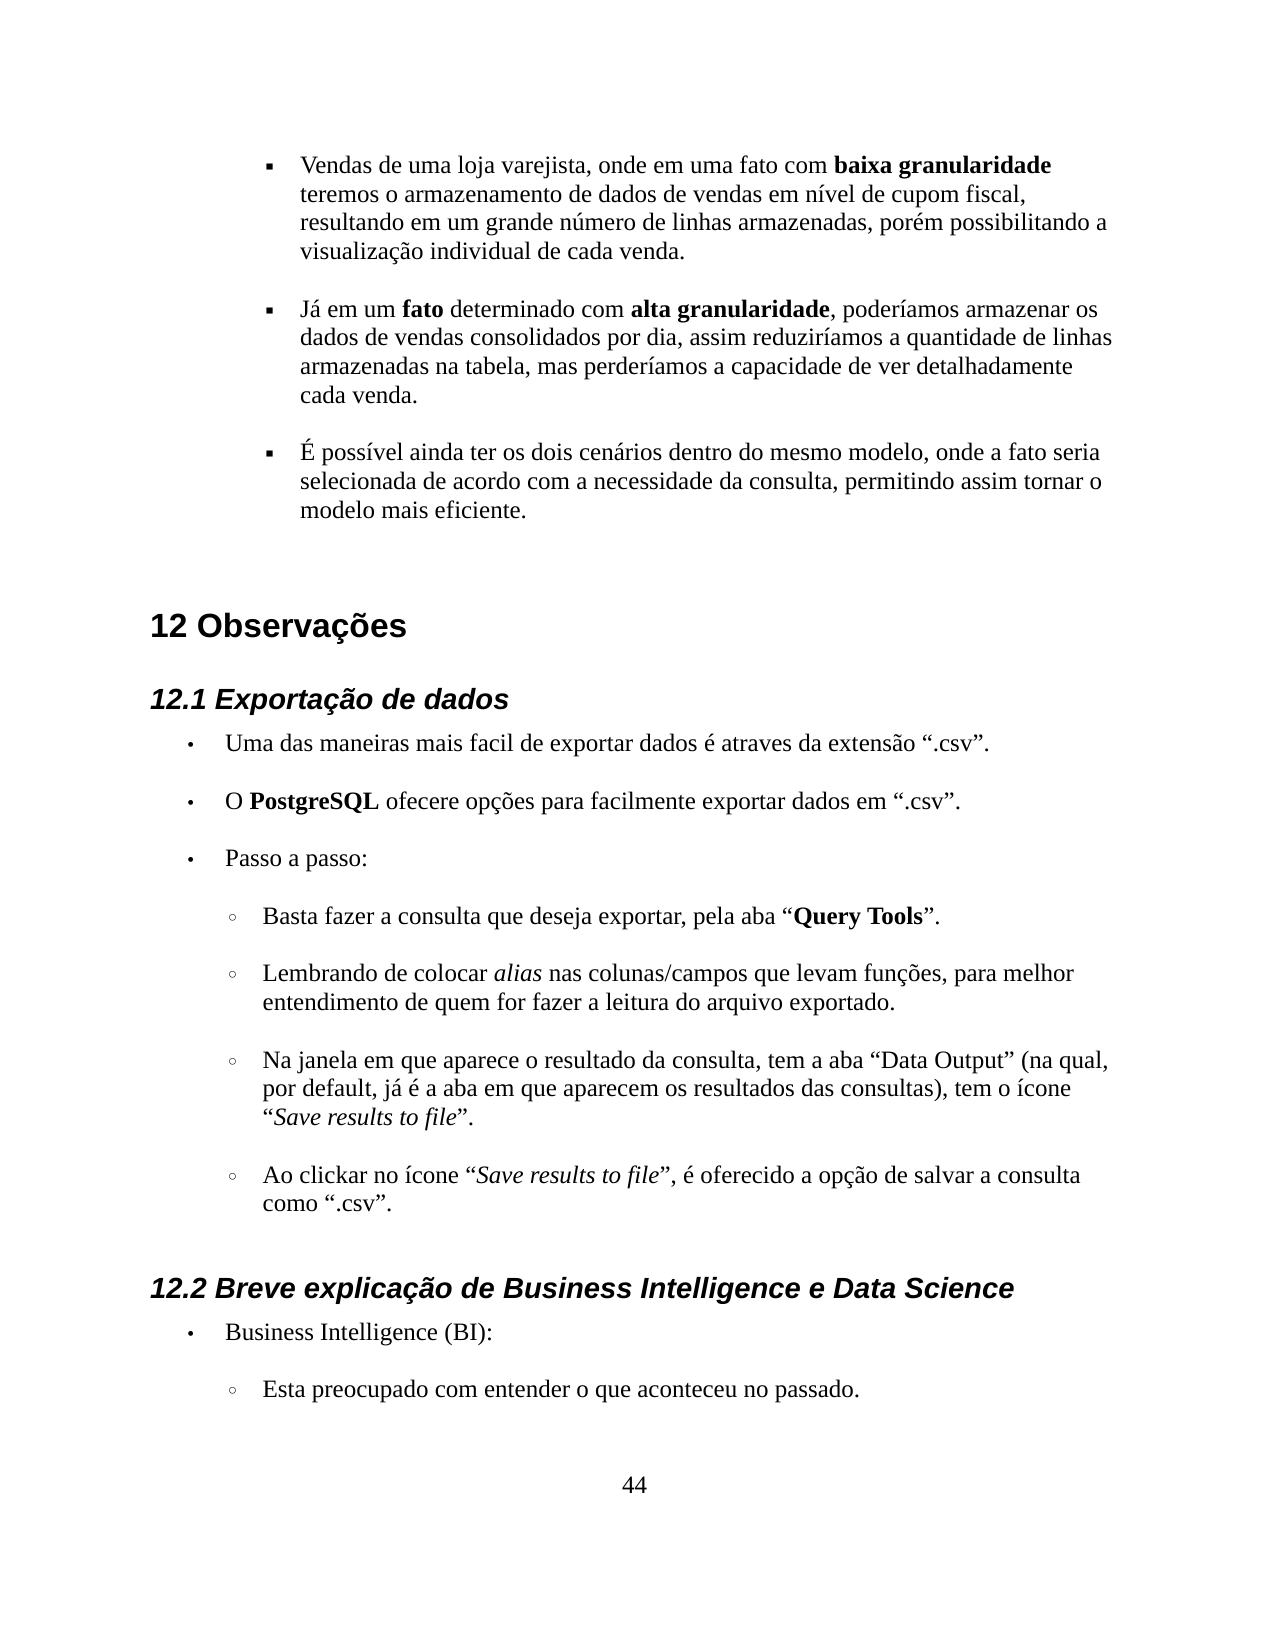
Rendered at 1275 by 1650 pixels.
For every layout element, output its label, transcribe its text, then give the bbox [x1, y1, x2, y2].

list Ao clickar no ícone “Save results to file”, é oferecido a opção de salvar a consulta como “.csv”. [225, 1160, 1125, 1246]
list Basta fazer a consulta que deseja exportar, pela aba “Query Tools”. [225, 901, 1125, 958]
list Passo a passo: [187, 843, 1125, 901]
subtitle 12 Observações [150, 606, 1125, 645]
list Lembrando de colocar alias nas colunas/campos que levam funções, para melhor entendimento de quem for fazer a leitura do arquivo exportado. [225, 958, 1125, 1045]
subtitle 12.2 Breve explicação de Business Intelligence e Data Science [150, 1271, 1125, 1304]
list É possível ainda ter os dois cenários dentro do mesmo modelo, onde a fato seria selecionada de acordo com a necessidade da consulta, permitindo assim tornar o modelo mais eficiente. [262, 437, 1125, 552]
list Na janela em que aparece o resultado da consulta, tem a aba “Data Output” (na qual, por default, já é a aba em que aparecem os resultados das consultas), tem o ícone “Save results to file”. [225, 1045, 1125, 1160]
list Uma das maneiras mais facil de exportar dados é atraves da extensão “.csv”. [187, 728, 1125, 786]
subtitle 12.1 Exportação de dados [150, 682, 1125, 716]
list O PostgreSQL ofecere opções para facilmente exportar dados em “.csv”. [187, 786, 1125, 843]
list Já em um fato determinado com alta granularidade, poderíamos armazenar os dados de vendas consolidados por dia, assim reduziríamos a quantidade de linhas armazenadas na tabela, mas perderíamos a capacidade de ver detalhadamente cada venda. [262, 294, 1125, 437]
list Esta preocupado com entender o que aconteceu no passado. [225, 1374, 1125, 1432]
list Business Intelligence (BI): [187, 1317, 1125, 1374]
list Vendas de uma loja varejista, onde em uma fato com baixa granularidade teremos o armazenamento de dados de vendas em nível de cupom fiscal, resultando em um grande número de linhas armazenadas, porém possibilitando a visualização individual de cada venda. [262, 150, 1125, 294]
